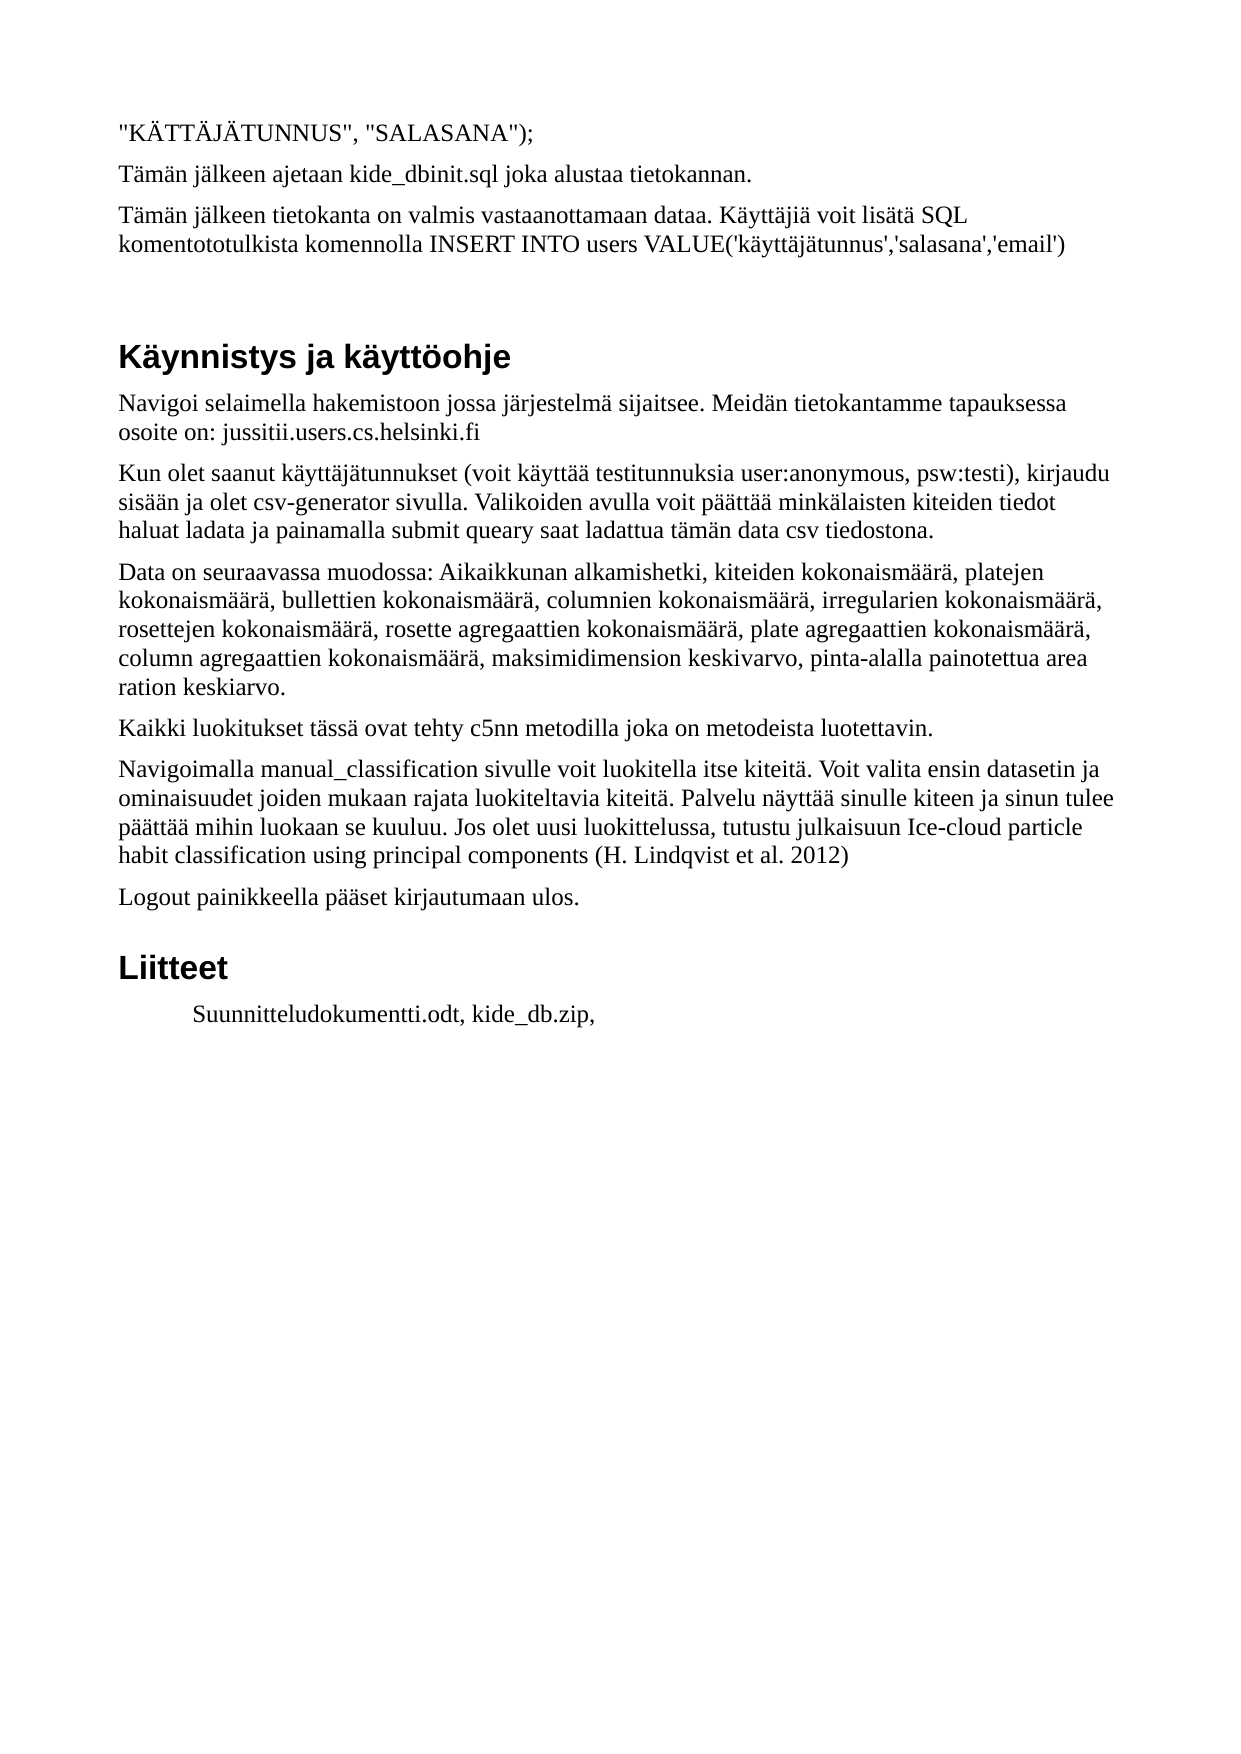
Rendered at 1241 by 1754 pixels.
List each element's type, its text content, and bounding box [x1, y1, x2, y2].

text "KÄTTÄJÄTUNNUS", "SALASANA"); [118, 118, 1122, 147]
text Navigoi selaimella hakemistoon jossa järjestelmä sijaitsee. Meidän tietokantamme tapauksessa osoite on: jussitii.users.cs.helsinki.fi [118, 388, 1122, 446]
text Tämän jälkeen ajetaan kide_dbinit.sql joka alustaa tietokannan. [118, 159, 1122, 188]
text Logout painikkeella pääset kirjautumaan ulos. [118, 882, 1122, 911]
text Kaikki luokitukset tässä ovat tehty c5nn metodilla joka on metodeista luotettavin. [118, 713, 1122, 742]
text Navigoimalla manual_classification sivulle voit luokitella itse kiteitä. Voit valita ensin datasetin ja ominaisuudet joiden mukaan rajata luokiteltavia kiteitä. Palvelu näyttää sinulle kiteen ja sinun tulee päättää mihin luokaan se kuuluu. Jos olet uusi luokittelussa, tutustu julkaisuun Ice-cloud particle habit classification using principal components (H. Lindqvist et al. 2012) [118, 754, 1122, 869]
text Kun olet saanut käyttäjätunnukset (voit käyttää testitunnuksia user:anonymous, psw:testi), kirjaudu sisään ja olet csv-generator sivulla. Valikoiden avulla voit päättää minkälaisten kiteiden tiedot haluat ladata ja painamalla submit queary saat ladattua tämän data csv tiedostona. [118, 458, 1122, 544]
text Suunnitteludokumentti.odt, kide_db.zip, [118, 999, 1122, 1028]
text Data on seuraavassa muodossa: Aikaikkunan alkamishetki, kiteiden kokonaismäärä, platejen kokonaismäärä, bullettien kokonaismäärä, columnien kokonaismäärä, irregularien kokonaismäärä, rosettejen kokonaismäärä, rosette agregaattien kokonaismäärä, plate agregaattien kokonaismäärä, column agregaattien kokonaismäärä, maksimidimension keskivarvo, pinta-alalla painotettua area ration keskiarvo. [118, 557, 1122, 701]
subtitle Käynnistys ja käyttöohje [118, 337, 1122, 376]
text Tämän jälkeen tietokanta on valmis vastaanottamaan dataa. Käyttäjiä voit lisätä SQL komentototulkista komennolla INSERT INTO users VALUE('käyttäjätunnus','salasana','email') [118, 201, 1122, 258]
subtitle Liitteet [118, 948, 1122, 987]
